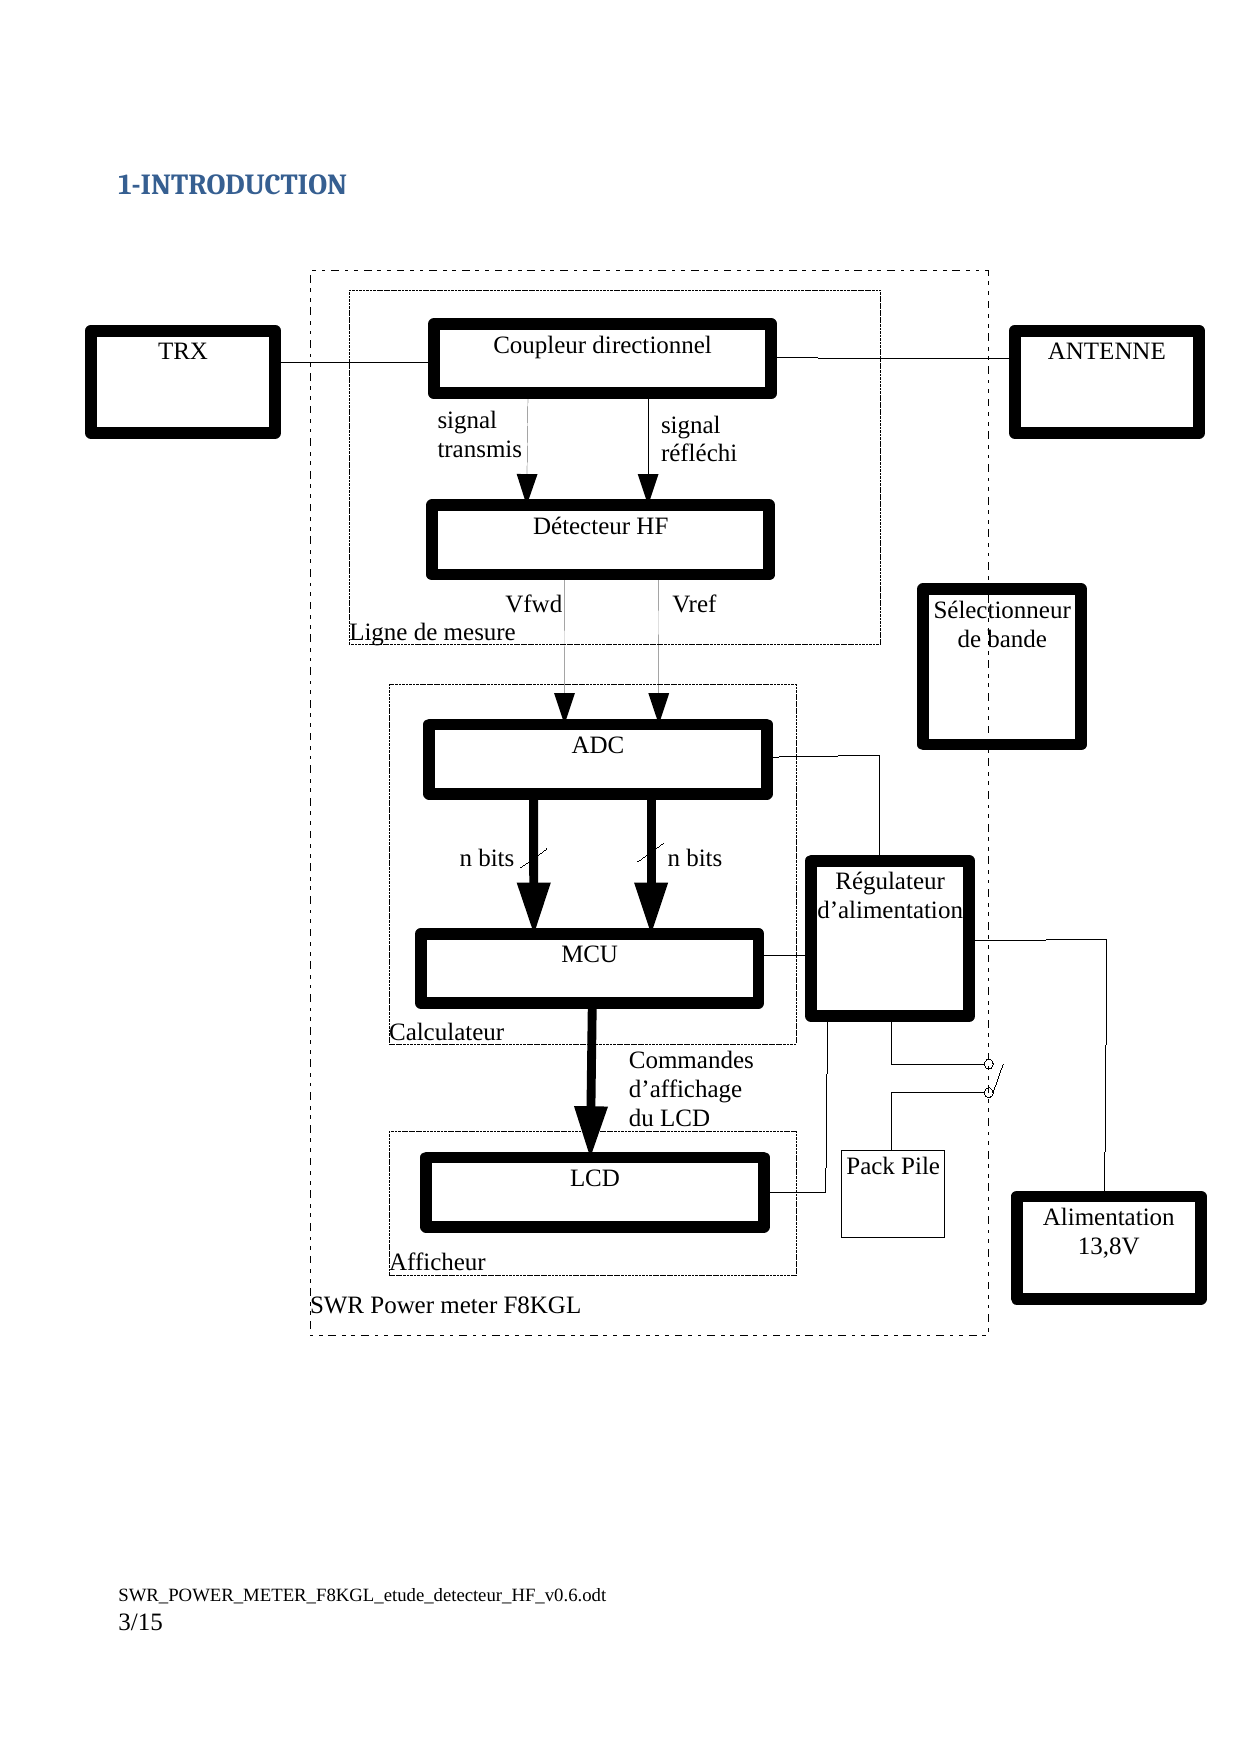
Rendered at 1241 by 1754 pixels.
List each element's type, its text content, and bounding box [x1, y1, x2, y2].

subtitle 1-INTRODUCTION [118, 168, 1122, 202]
